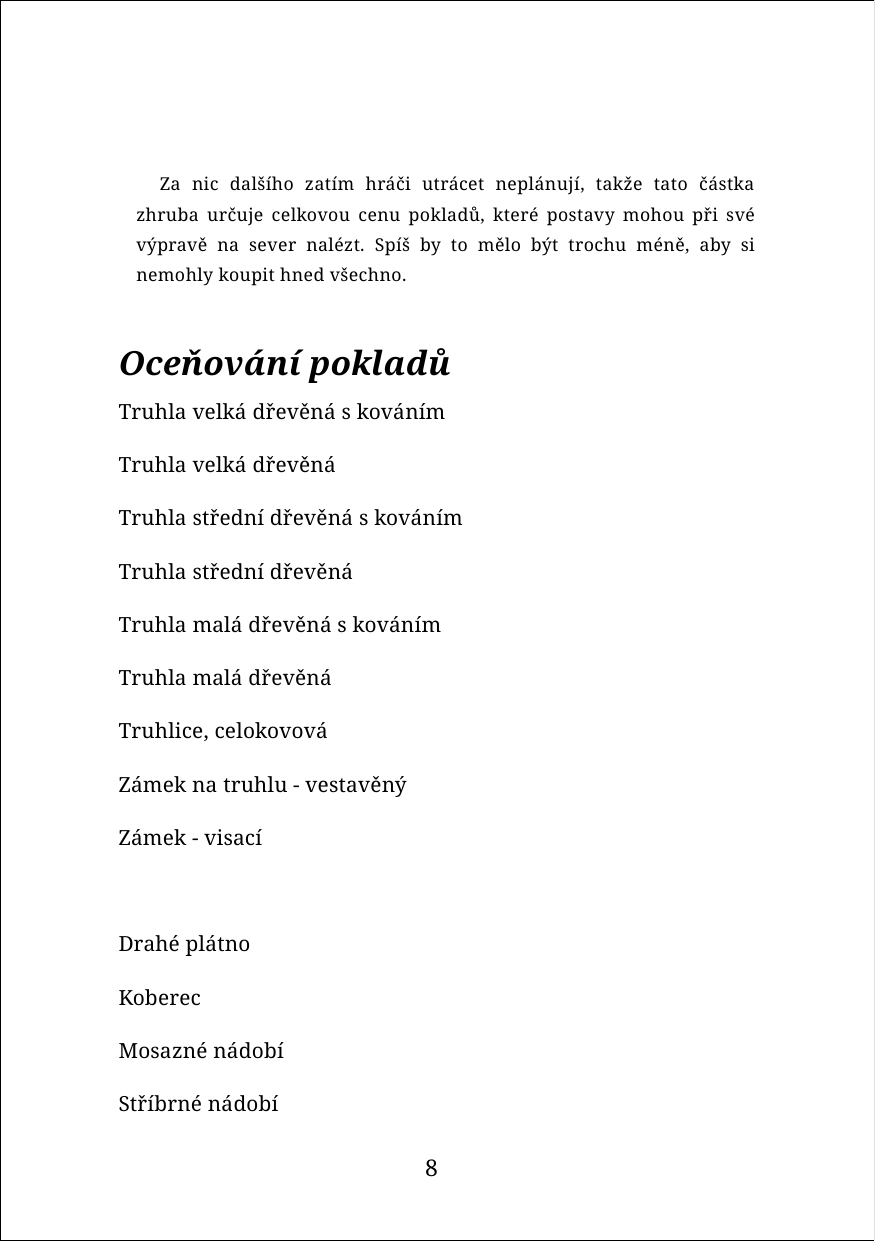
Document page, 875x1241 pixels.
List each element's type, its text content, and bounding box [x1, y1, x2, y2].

text Zámek - visací [118, 823, 756, 851]
subtitle Oceňování pokladů [118, 340, 756, 385]
text Truhla velká dřevěná [118, 450, 756, 479]
text Mosazné nádobí [118, 1036, 756, 1064]
text Truhlice, celokovová [118, 716, 756, 745]
text Zámek na truhlu - vestavěný [118, 770, 756, 798]
text Truhla střední dřevěná s kováním [118, 503, 756, 532]
text Stříbrné nádobí [118, 1089, 756, 1117]
text Truhla střední dřevěná [118, 557, 756, 585]
text Truhla malá dřevěná s kováním [118, 610, 756, 638]
text Drahé plátno [118, 929, 756, 958]
text Truhla malá dřevěná [118, 663, 756, 692]
text Za nic dalšího zatím hráči utrácet neplánují, takže tato částka zhruba určuje celkovou cenu pokladů, které postavy mohou při své výpravě na sever nalézt. Spíš by to mělo být trochu méně, aby si nemohly koupit hned všechno. [136, 172, 756, 287]
text Koberec [118, 983, 756, 1011]
text Truhla velká dřevěná s kováním [118, 397, 756, 426]
